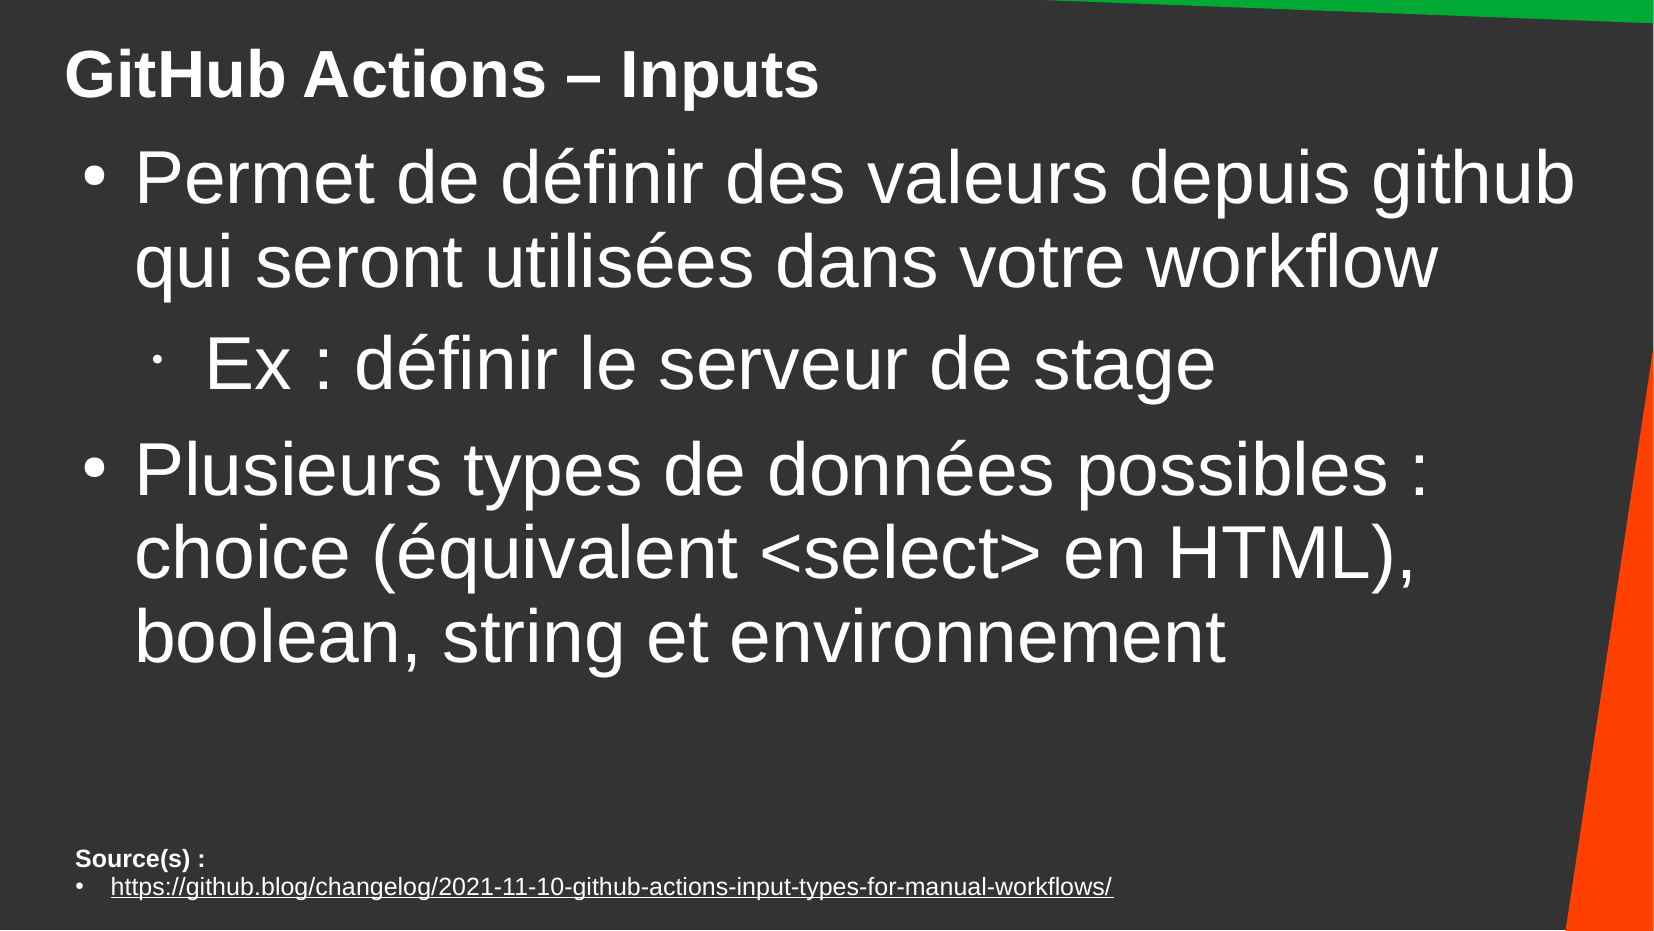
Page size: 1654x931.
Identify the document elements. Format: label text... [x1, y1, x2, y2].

text_box [1565, 343, 1654, 931]
title GitHub Actions – Inputs [64, 37, 1577, 119]
list Permet de définir des valeurs depuis github qui seront utilisées dans votre workflow Ex : définir le serveur de stage Plusieurs types de données possibles : choice (équivalent <select> en HTML), boolean, string et environnement [63, 135, 1607, 709]
text_box [1042, 0, 1654, 24]
text_box Source(s) : https://github.blog/changelog/2021-11-10-github-actions-input-types-for-manual-workflows/ [60, 799, 1546, 909]
